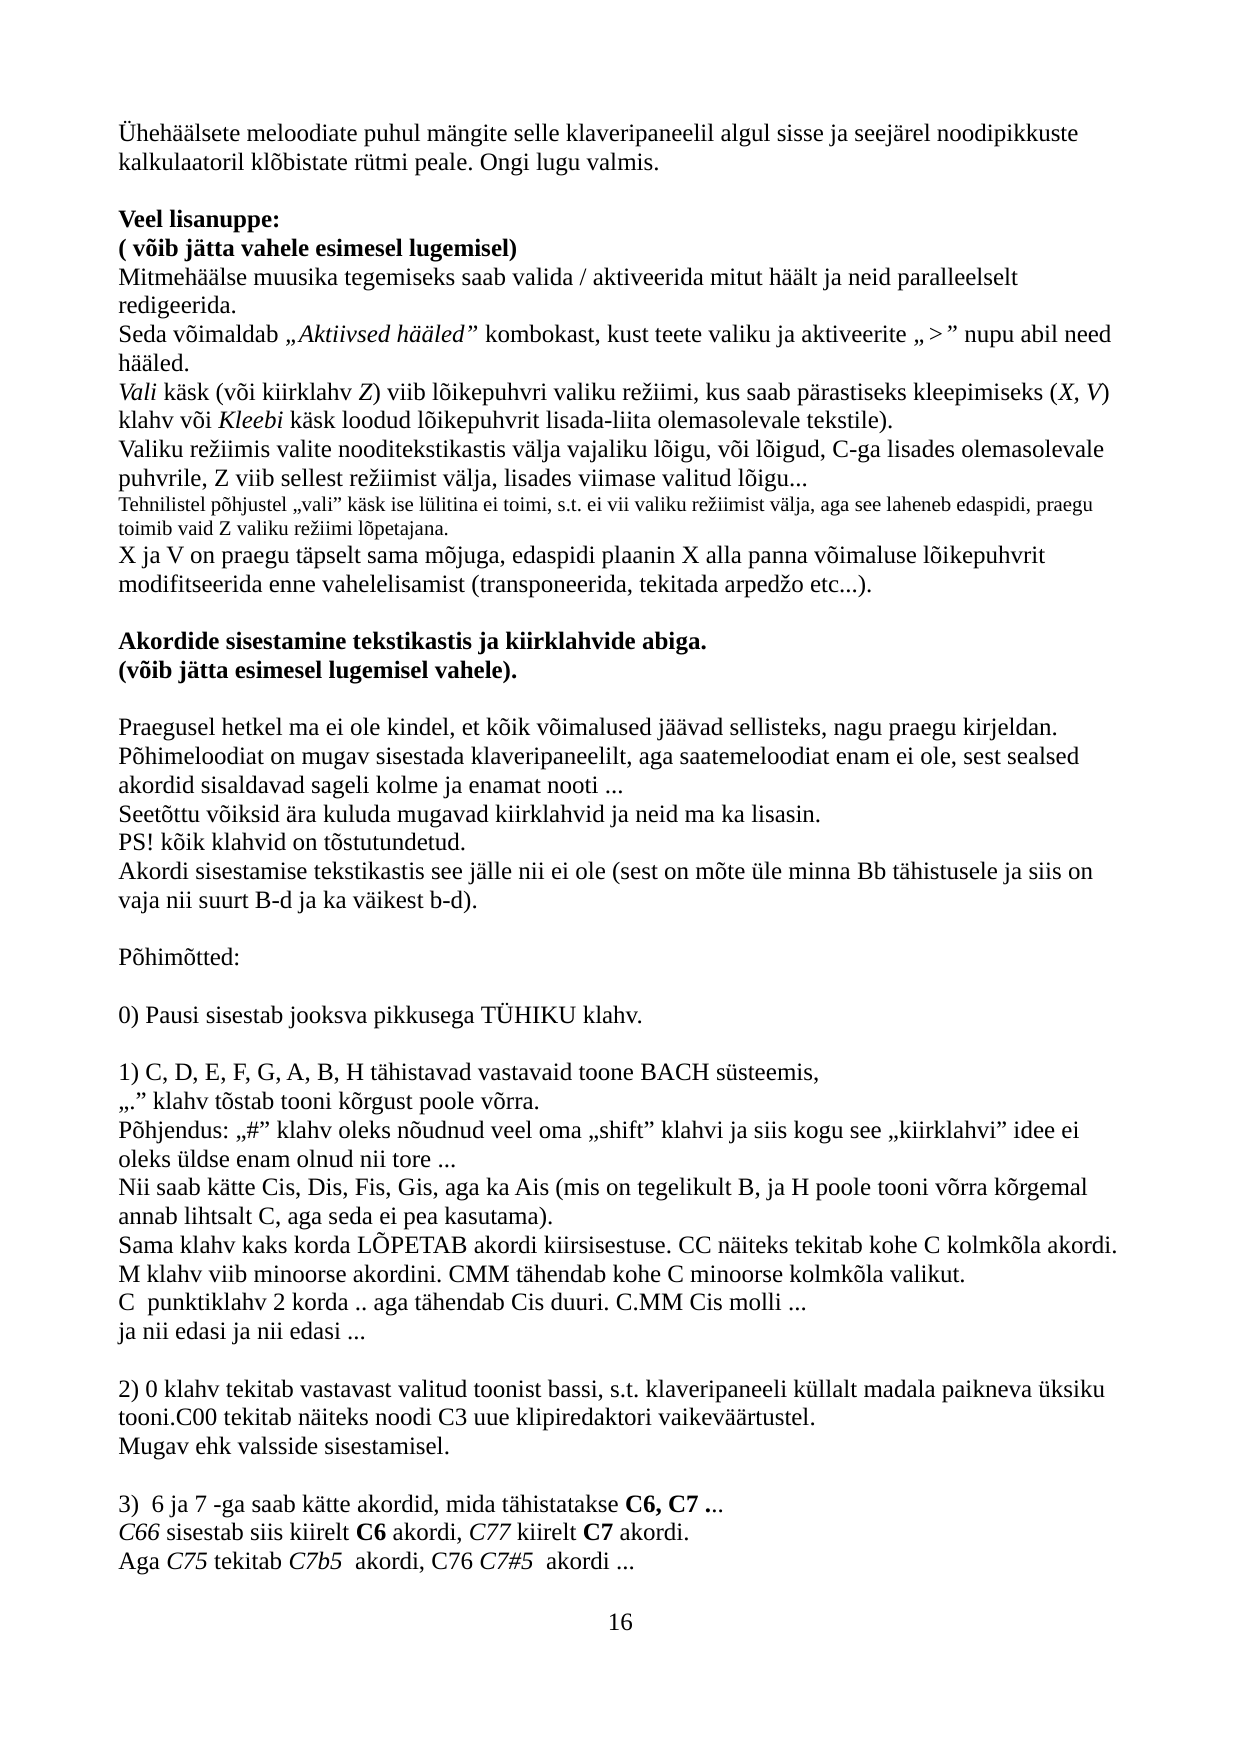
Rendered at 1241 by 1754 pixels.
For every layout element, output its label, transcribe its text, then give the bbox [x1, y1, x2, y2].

text Valiku režiimis valite nooditekstikastis välja vajaliku lõigu, või lõigud, C-ga lisades olemasolevale puhvrile, Z viib sellest režiimist välja, lisades viimase valitud lõigu... [118, 434, 1122, 492]
text Põhjendus: „#” klahv oleks nõudnud veel oma „shift” klahvi ja siis kogu see „kiirklahvi” idee ei oleks üldse enam olnud nii tore ... [118, 1115, 1122, 1172]
text 2) 0 klahv tekitab vastavast valitud toonist bassi, s.t. klaveripaneeli küllalt madala paikneva üksiku tooni.C00 tekitab näiteks noodi C3 uue klipiredaktori vaikeväärtustel. [118, 1374, 1122, 1431]
text (võib jätta esimesel lugemisel vahele). [118, 655, 1122, 684]
text C punktiklahv 2 korda .. aga tähendab Cis duuri. C.MM Cis molli ... [118, 1287, 1122, 1316]
text Ühehäälsete meloodiate puhul mängite selle klaveripaneelil algul sisse ja seejärel noodipikkuste kalkulaatoril klõbistate rütmi peale. Ongi lugu valmis. [118, 118, 1122, 176]
text Mugav ehk valsside sisestamisel. [118, 1431, 1122, 1460]
text 1) C, D, E, F, G, A, B, H tähistavad vastavaid toone BACH süsteemis, [118, 1057, 1122, 1086]
text Akordide sisestamine tekstikastis ja kiirklahvide abiga. [118, 626, 1122, 655]
text Seda võimaldab „Aktiivsed hääled” kombokast, kust teete valiku ja aktiveerite „>” nupu abil need hääled. Vali käsk (või kiirklahv Z) viib lõikepuhvri valiku režiimi, kus saab pärastiseks kleepimiseks (X, V) klahv või Kleebi käsk loodud lõikepuhvrit lisada-liita olemasolevale tekstile). [118, 319, 1122, 434]
text ( võib jätta vahele esimesel lugemisel) [118, 233, 1122, 262]
text Praegusel hetkel ma ei ole kindel, et kõik võimalused jäävad sellisteks, nagu praegu kirjeldan. Põhimeloodiat on mugav sisestada klaveripaneelilt, aga saatemeloodiat enam ei ole, sest sealsed akordid sisaldavad sageli kolme ja enamat nooti ... Seetõttu võiksid ära kuluda mugavad kiirklahvid ja neid ma ka lisasin. [118, 712, 1122, 827]
text Aga C75 tekitab C7b5 akordi, C76 C7#5 akordi ... [118, 1546, 1122, 1575]
text Nii saab kätte Cis, Dis, Fis, Gis, aga ka Ais (mis on tegelikult B, ja H poole tooni võrra kõrgemal annab lihtsalt C, aga seda ei pea kasutama). Sama klahv kaks korda LÕPETAB akordi kiirsisestuse. CC näiteks tekitab kohe C kolmkõla akordi. M klahv viib minoorse akordini. CMM tähendab kohe C minoorse kolmkõla valikut. [118, 1172, 1122, 1287]
text PS! kõik klahvid on tõstutundetud. [118, 827, 1122, 856]
text Akordi sisestamise tekstikastis see jälle nii ei ole (sest on mõte üle minna Bb tähistusele ja siis on vaja nii suurt B-d ja ka väikest b-d). [118, 856, 1122, 914]
text „.” klahv tõstab tooni kõrgust poole võrra. [118, 1086, 1122, 1115]
text Põhimõtted: [118, 942, 1122, 971]
text ja nii edasi ja nii edasi ... [118, 1316, 1122, 1345]
text Tehnilistel põhjustel „vali” käsk ise lülitina ei toimi, s.t. ei vii valiku režiimist välja, aga see laheneb edaspidi, praegu toimib vaid Z valiku režiimi lõpetajana. X ja V on praegu täpselt sama mõjuga, edaspidi plaanin X alla panna võimaluse lõikepuhvrit modifitseerida enne vahelelisamist (transponeerida, tekitada arpedžo etc...). [118, 492, 1122, 597]
text Mitmehäälse muusika tegemiseks saab valida / aktiveerida mitut häält ja neid paralleelselt redigeerida. [118, 262, 1122, 319]
text Veel lisanuppe: [118, 204, 1122, 233]
text 0) Pausi sisestab jooksva pikkusega TÜHIKU klahv. [118, 1000, 1122, 1029]
text 3) 6 ja 7 -ga saab kätte akordid, mida tähistatakse C6, C7 ... C66 sisestab siis kiirelt C6 akordi, C77 kiirelt C7 akordi. [118, 1489, 1122, 1546]
